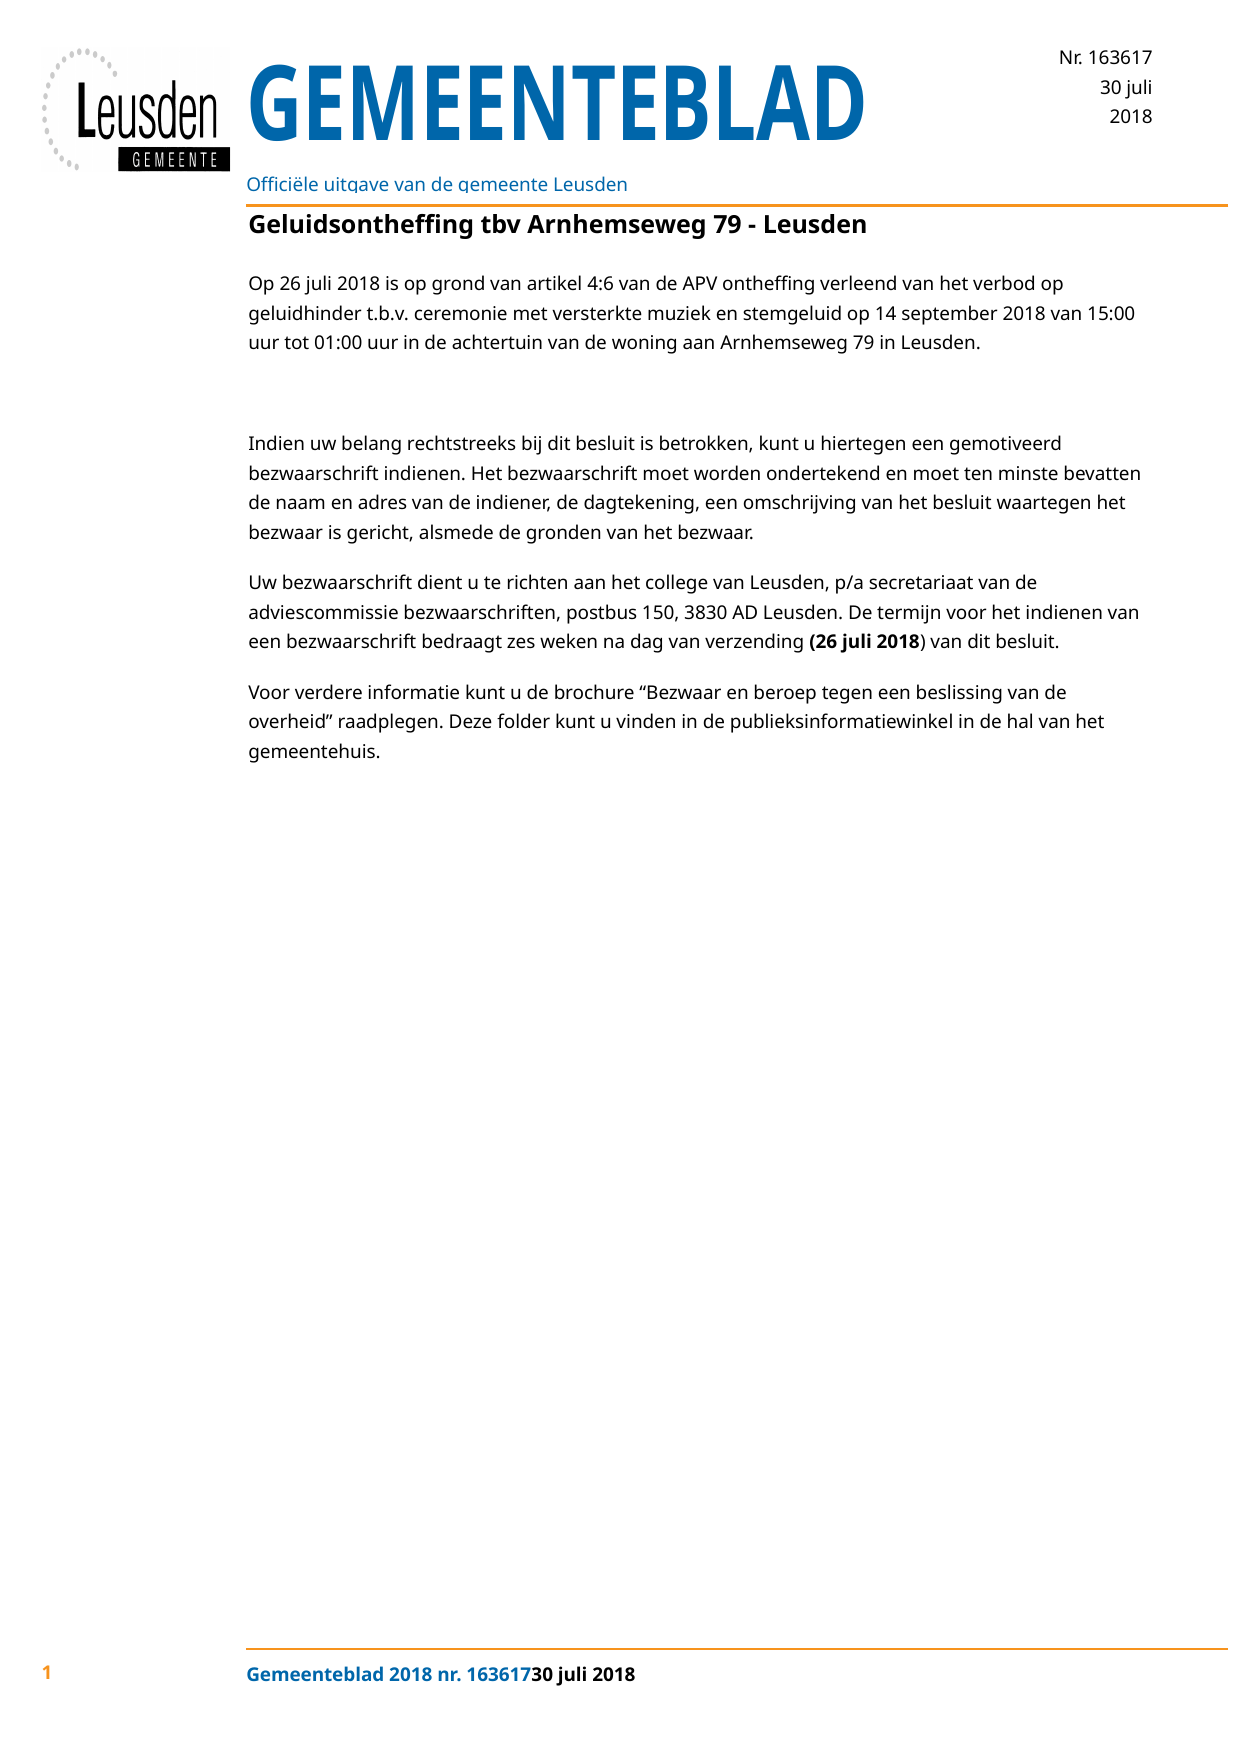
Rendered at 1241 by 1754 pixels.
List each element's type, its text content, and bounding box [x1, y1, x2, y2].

picture [41, 47, 231, 172]
text Geluidsontheffing tbv Arnhemseweg 79 - Leusden [248, 207, 1152, 241]
text Uw bezwaarschrift dient u te richten aan het college van Leusden, p/a secretariaat van de adviescommissie bezwaarschriften, postbus 150, 3830 AD Leusden. De termijn voor het indienen van een bezwaarschrift bedraagt zes weken na dag van verzending (26 juli 2018) van dit besluit. [248, 569, 1152, 654]
text Voor verdere informatie kunt u de brochure “Bezwaar en beroep tegen een beslissing van de overheid” raadplegen. Deze folder kunt u vinden in de publieksinformatiewinkel in de hal van het gemeentehuis. [248, 679, 1152, 764]
text Op 26 juli 2018 is op grond van artikel 4:6 van de APV ontheffing verleend van het verbod op geluidhinder t.b.v. ceremonie met versterkte muziek en stemgeluid op 14 september 2018 van 15:00 uur tot 01:00 uur in de achtertuin van de woning aan Arnhemseweg 79 in Leusden. [248, 270, 1152, 355]
text Indien uw belang rechtstreeks bij dit besluit is betrokken, kunt u hiertegen een gemotiveerd bezwaarschrift indienen. Het bezwaarschrift moet worden ondertekend en moet ten minste bevatten de naam en adres van de indiener, de dagtekening, een omschrijving van het besluit waartegen het bezwaar is gericht, alsmede de gronden van het bezwaar. [248, 430, 1152, 545]
